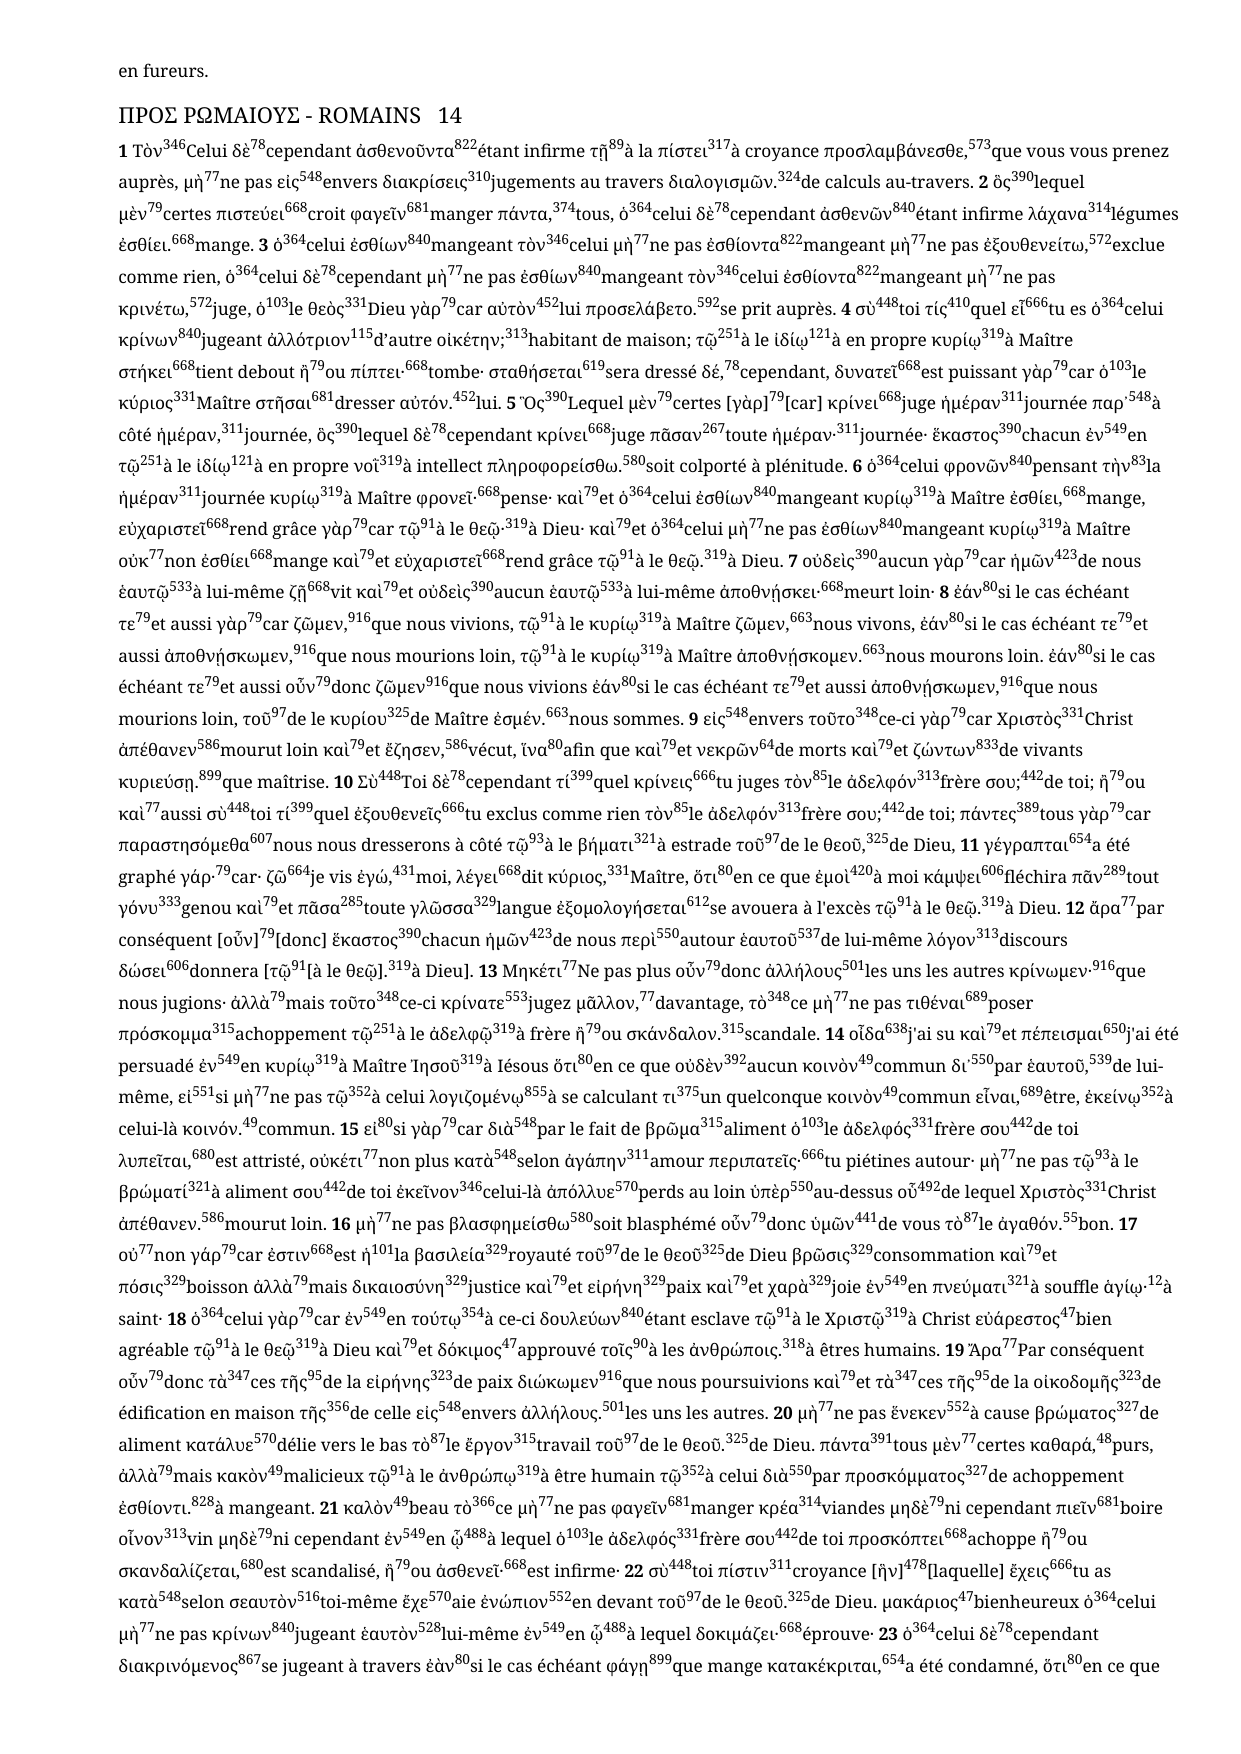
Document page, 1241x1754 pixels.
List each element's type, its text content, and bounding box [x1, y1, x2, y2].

text 1 Τὸν346Celui δὲ78cependant ἀσθενοῦντα822étant infirme τῇ89à la πίστει317à croyance προσλαμβάνεσθε,573que vous vous prenez auprès, μὴ77ne pas εἰς548envers διακρίσεις310jugements au travers διαλογισμῶν.324de calculs au-travers. 2 ὃς390lequel μὲν79certes πιστεύει668croit φαγεῖν681manger πάντα,374tous, ὁ364celui δὲ78cependant ἀσθενῶν840étant infirme λάχανα314légumes ἐσθίει.668mange. 3 ὁ364celui ἐσθίων840mangeant τὸν346celui μὴ77ne pas ἐσθίοντα822mangeant μὴ77ne pas ἐξουθενείτω,572exclue comme rien, ὁ364celui δὲ78cependant μὴ77ne pas ἐσθίων840mangeant τὸν346celui ἐσθίοντα822mangeant μὴ77ne pas κρινέτω,572juge, ὁ103le θεὸς331Dieu γὰρ79car αὐτὸν452lui προσελάβετο.592se prit auprès. 4 σὺ448toi τίς410quel εἶ666tu es ὁ364celui κρίνων840jugeant ἀλλότριον115d’autre οἰκέτην;313habitant de maison; τῷ251à le ἰδίῳ121à en propre κυρίῳ319à Maître στήκει668tient debout ἢ79ou πίπτει·668tombe· σταθήσεται619sera dressé δέ,78cependant, δυνατεῖ668est puissant γὰρ79car ὁ103le κύριος331Maître στῆσαι681dresser αὐτόν.452lui. 5 Ὃς390Lequel μὲν79certes [γὰρ]79[car] κρίνει668juge ἡμέραν311journée παρ᾽548à côté ἡμέραν,311journée, ὃς390lequel δὲ78cependant κρίνει668juge πᾶσαν267toute ἡμέραν·311journée· ἕκαστος390chacun ἐν549en τῷ251à le ἰδίῳ121à en propre νοῒ319à intellect πληροφορείσθω.580soit colporté à plénitude. 6 ὁ364celui φρονῶν840pensant τὴν83la ἡμέραν311journée κυρίῳ319à Maître φρονεῖ·668pense· καὶ79et ὁ364celui ἐσθίων840mangeant κυρίῳ319à Maître ἐσθίει,668mange, εὐχαριστεῖ668rend grâce γὰρ79car τῷ91à le θεῷ·319à Dieu· καὶ79et ὁ364celui μὴ77ne pas ἐσθίων840mangeant κυρίῳ319à Maître οὐκ77non ἐσθίει668mange καὶ79et εὐχαριστεῖ668rend grâce τῷ91à le θεῷ.319à Dieu. 7 οὐδεὶς390aucun γὰρ79car ἡμῶν423de nous ἑαυτῷ533à lui-même ζῇ668vit καὶ79et οὐδεὶς390aucun ἑαυτῷ533à lui-même ἀποθνῄσκει·668meurt loin· 8 ἐάν80si le cas échéant τε79et aussi γὰρ79car ζῶμεν,916que nous vivions, τῷ91à le κυρίῳ319à Maître ζῶμεν,663nous vivons, ἐάν80si le cas échéant τε79et aussi ἀποθνῄσκωμεν,916que nous mourions loin, τῷ91à le κυρίῳ319à Maître ἀποθνῄσκομεν.663nous mourons loin. ἐάν80si le cas échéant τε79et aussi οὖν79donc ζῶμεν916que nous vivions ἐάν80si le cas échéant τε79et aussi ἀποθνῄσκωμεν,916que nous mourions loin, τοῦ97de le κυρίου325de Maître ἐσμέν.663nous sommes. 9 εἰς548envers τοῦτο348ce-ci γὰρ79car Χριστὸς331Christ ἀπέθανεν586mourut loin καὶ79et ἔζησεν,586vécut, ἵνα80afin que καὶ79et νεκρῶν64de morts καὶ79et ζώντων833de vivants κυριεύσῃ.899que maîtrise. 10 Σὺ448Toi δὲ78cependant τί399quel κρίνεις666tu juges τὸν85le ἀδελφόν313frère σου;442de toi; ἢ79ou καὶ77aussi σὺ448toi τί399quel ἐξουθενεῖς666tu exclus comme rien τὸν85le ἀδελφόν313frère σου;442de toi; πάντες389tous γὰρ79car παραστησόμεθα607nous nous dresserons à côté τῷ93à le βήματι321à estrade τοῦ97de le θεοῦ,325de Dieu, 11 γέγραπται654a été graphé γάρ·79car· ζῶ664je vis ἐγώ,431moi, λέγει668dit κύριος,331Maître, ὅτι80en ce que ἐμοὶ420à moi κάμψει606fléchira πᾶν289tout γόνυ333genou καὶ79et πᾶσα285toute γλῶσσα329langue ἐξομολογήσεται612se avouera à l'excès τῷ91à le θεῷ.319à Dieu. 12 ἄρα77par conséquent [οὖν]79[donc] ἕκαστος390chacun ἡμῶν423de nous περὶ550autour ἑαυτοῦ537de lui-même λόγον313discours δώσει606donnera [τῷ91[à le θεῷ].319à Dieu]. 13 Μηκέτι77Ne pas plus οὖν79donc ἀλλήλους501les uns les autres κρίνωμεν·916que nous jugions· ἀλλὰ79mais τοῦτο348ce-ci κρίνατε553jugez μᾶλλον,77davantage, τὸ348ce μὴ77ne pas τιθέναι689poser πρόσκομμα315achoppement τῷ251à le ἀδελφῷ319à frère ἢ79ou σκάνδαλον.315scandale. 14 οἶδα638j'ai su καὶ79et πέπεισμαι650j'ai été persuadé ἐν549en κυρίῳ319à Maître Ἰησοῦ319à Iésous ὅτι80en ce que οὐδὲν392aucun κοινὸν49commun δι᾽550par ἑαυτοῦ,539de lui-même, εἰ551si μὴ77ne pas τῷ352à celui λογιζομένῳ855à se calculant τι375un quelconque κοινὸν49commun εἶναι,689être, ἐκείνῳ352à celui-là κοινόν.49commun. 15 εἰ80si γὰρ79car διὰ548par le fait de βρῶμα315aliment ὁ103le ἀδελφός331frère σου442de toi λυπεῖται,680est attristé, οὐκέτι77non plus κατὰ548selon ἀγάπην311amour περιπατεῖς·666tu piétines autour· μὴ77ne pas τῷ93à le βρώματί321à aliment σου442de toi ἐκεῖνον346celui-là ἀπόλλυε570perds au loin ὑπὲρ550au-dessus οὗ492de lequel Χριστὸς331Christ ἀπέθανεν.586mourut loin. 16 μὴ77ne pas βλασφημείσθω580soit blasphémé οὖν79donc ὑμῶν441de vous τὸ87le ἀγαθόν.55bon. 17 οὐ77non γάρ79car ἐστιν668est ἡ101la βασιλεία329royauté τοῦ97de le θεοῦ325de Dieu βρῶσις329consommation καὶ79et πόσις329boisson ἀλλὰ79mais δικαιοσύνη329justice καὶ79et εἰρήνη329paix καὶ79et χαρὰ329joie ἐν549en πνεύματι321à souffle ἁγίῳ·12à saint· 18 ὁ364celui γὰρ79car ἐν549en τούτῳ354à ce-ci δουλεύων840étant esclave τῷ91à le Χριστῷ319à Christ εὐάρεστος47bien agréable τῷ91à le θεῷ319à Dieu καὶ79et δόκιμος47approuvé τοῖς90à les ἀνθρώποις.318à êtres humains. 19 Ἄρα77Par conséquent οὖν79donc τὰ347ces τῆς95de la εἰρήνης323de paix διώκωμεν916que nous poursuivions καὶ79et τὰ347ces τῆς95de la οἰκοδομῆς323de édification en maison τῆς356de celle εἰς548envers ἀλλήλους.501les uns les autres. 20 μὴ77ne pas ἕνεκεν552à cause βρώματος327de aliment κατάλυε570délie vers le bas τὸ87le ἔργον315travail τοῦ97de le θεοῦ.325de Dieu. πάντα391tous μὲν77certes καθαρά,48purs, ἀλλὰ79mais κακὸν49malicieux τῷ91à le ἀνθρώπῳ319à être humain τῷ352à celui διὰ550par προσκόμματος327de achoppement ἐσθίοντι.828à mangeant. 21 καλὸν49beau τὸ366ce μὴ77ne pas φαγεῖν681manger κρέα314viandes μηδὲ79ni cependant πιεῖν681boire οἶνον313vin μηδὲ79ni cependant ἐν549en ᾧ488à lequel ὁ103le ἀδελφός331frère σου442de toi προσκόπτει668achoppe ἢ79ou σκανδαλίζεται,680est scandalisé, ἢ79ou ἀσθενεῖ·668est infirme· 22 σὺ448toi πίστιν311croyance [ἣν]478[laquelle] ἔχεις666tu as κατὰ548selon σεαυτὸν516toi-même ἔχε570aie ἐνώπιον552en devant τοῦ97de le θεοῦ.325de Dieu. μακάριος47bienheureux ὁ364celui μὴ77ne pas κρίνων840jugeant ἑαυτὸν528lui-même ἐν549en ᾧ488à lequel δοκιμάζει·668éprouve· 23 ὁ364celui δὲ78cependant διακρινόμενος867se jugeant à travers ἐὰν80si le cas échéant φάγῃ899que mange κατακέκριται,654a été condamné, ὅτι80en ce que οὐκ77non ἐκ550hors πίστεως·323de croyance· πᾶν392tout δὲ78cependant ὃ500lequel οὐκ77non ἐκ550hors πίστεως323de croyance ἁμαρτία329faute ἐστίν.668est. [118, 135, 1181, 1677]
text ΠΡΟΣ ΡΩΜΑΙΟΥΣ - ROMAINS 14 [118, 101, 1181, 130]
